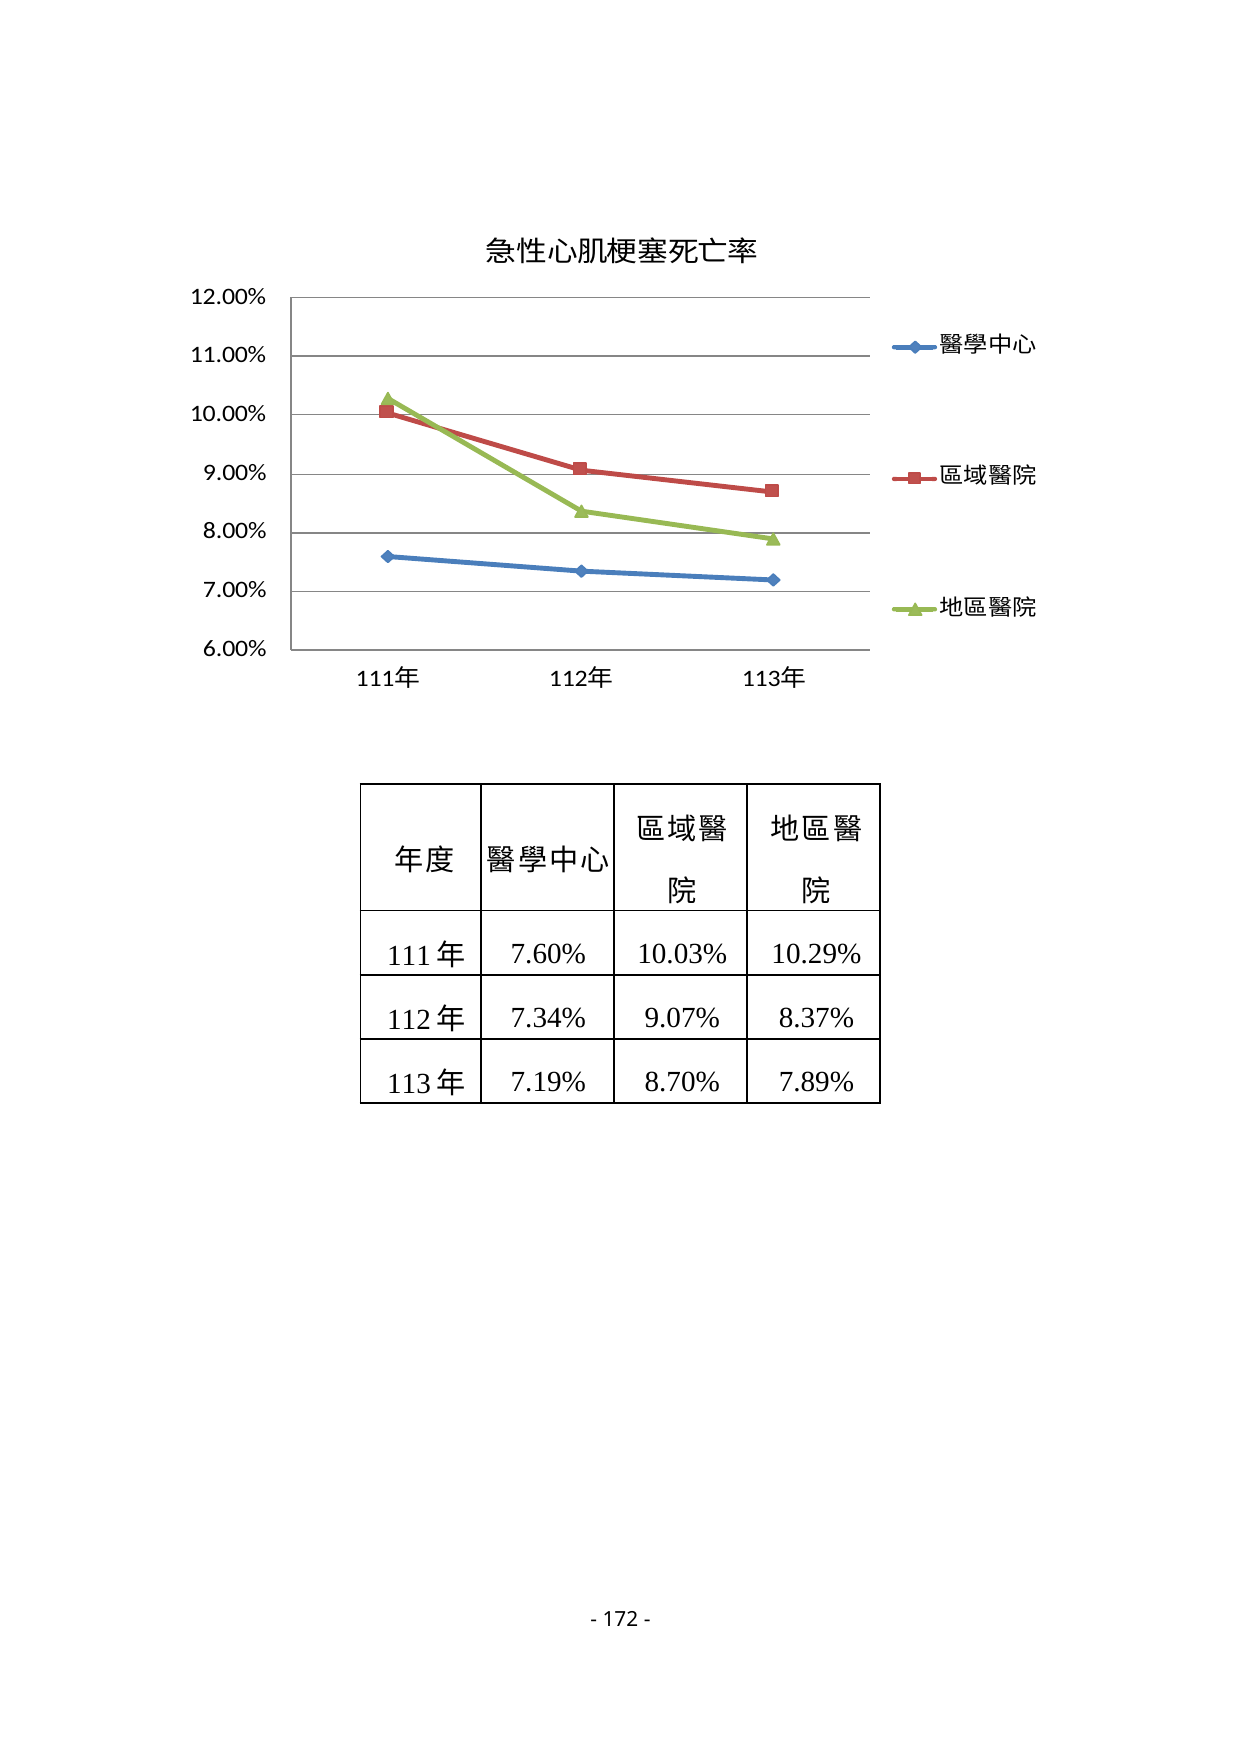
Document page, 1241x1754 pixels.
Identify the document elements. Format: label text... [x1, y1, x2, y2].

table_cell 9.07% [615, 976, 746, 1038]
table_cell 10.03% [615, 911, 746, 974]
table_cell 7.19% [482, 1040, 613, 1102]
table_cell 7.60% [482, 911, 613, 974]
table_cell 7.34% [482, 976, 613, 1038]
table_cell 113年 [361, 1040, 480, 1102]
table_header 年度 [361, 785, 480, 910]
table_header 區域醫院 [615, 785, 746, 910]
table_header 醫學中心 [482, 785, 613, 910]
table_cell 10.29% [748, 911, 879, 974]
table_cell 8.37% [748, 976, 879, 1038]
table_cell 8.70% [615, 1040, 746, 1102]
table_header 地區醫院 [748, 785, 879, 910]
table_cell 112年 [361, 976, 480, 1038]
table_cell 7.89% [748, 1040, 879, 1102]
table_cell 111年 [361, 911, 480, 974]
